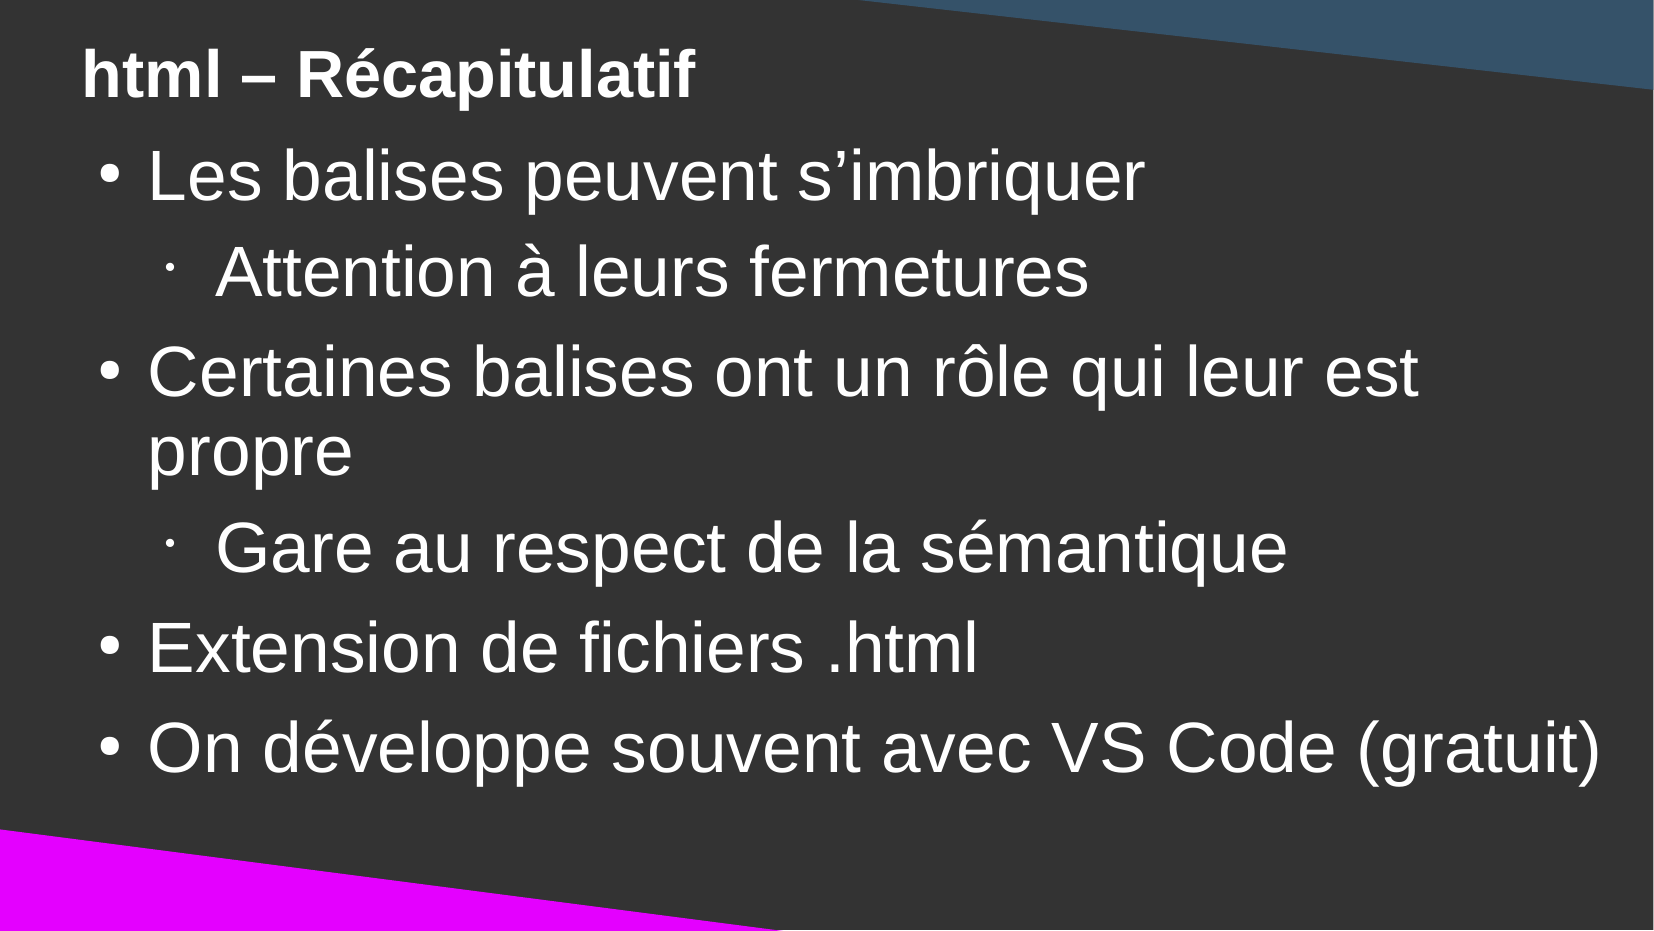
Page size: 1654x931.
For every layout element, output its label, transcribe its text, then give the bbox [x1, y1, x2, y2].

title html – Récapitulatif [81, 37, 1571, 115]
text_box [0, 829, 784, 931]
list Les balises peuvent s’imbriquer Attention à leurs fermetures Certaines balises ont un rôle qui leur est propre Gare au respect de la sémantique Extension de fichiers .html On développe souvent avec VS Code (gratuit) [80, 135, 1605, 816]
text_box [858, 0, 1654, 90]
